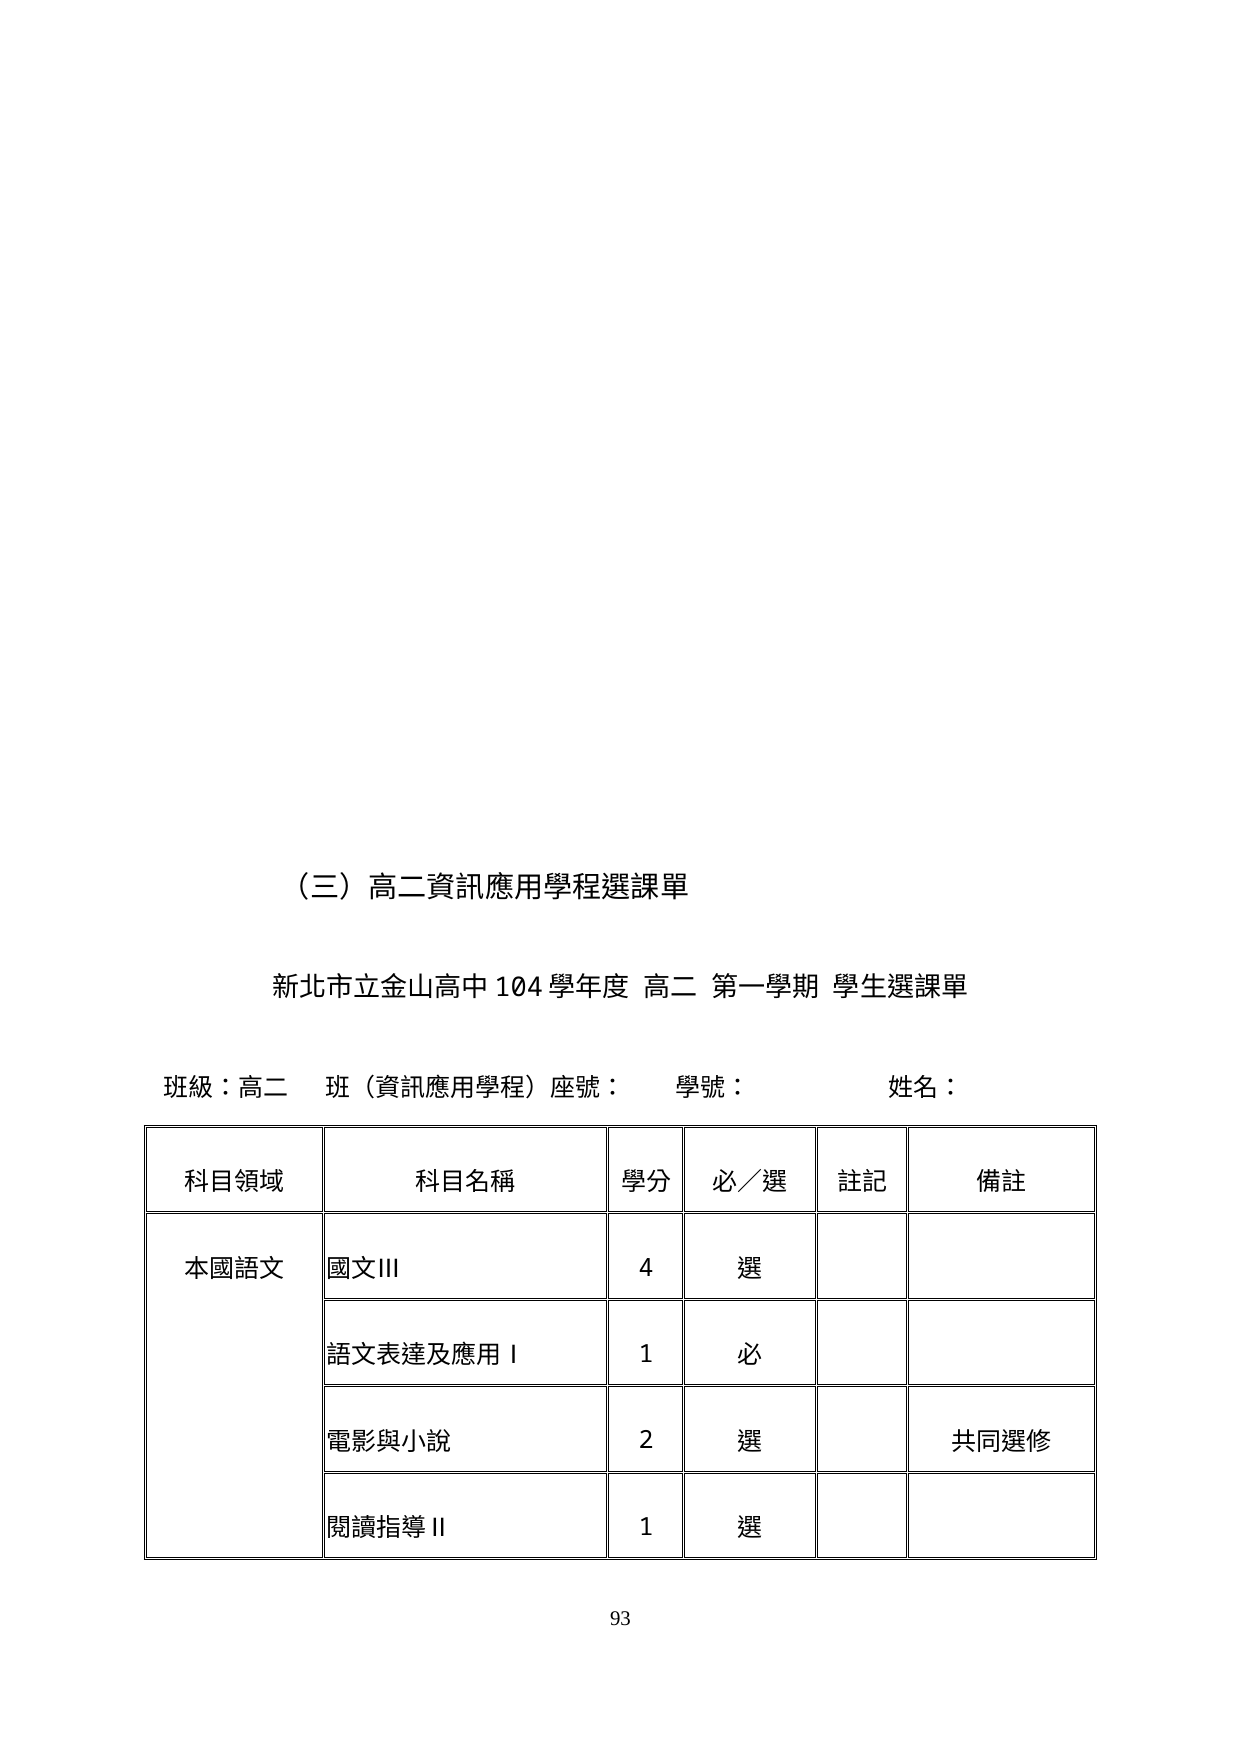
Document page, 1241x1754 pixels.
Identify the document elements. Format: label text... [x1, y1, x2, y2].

table_cell [909, 1474, 1094, 1557]
table_cell [818, 1474, 906, 1557]
table_cell 閱讀指導Ⅱ [325, 1474, 606, 1557]
table_header 科目名稱 [325, 1128, 606, 1211]
table_cell [909, 1214, 1094, 1298]
table_header 註記 [818, 1128, 906, 1211]
text 班級：高二 班（資訊應用學程）座號： 學號： 姓名： [118, 1043, 1122, 1106]
table_cell 必 [685, 1301, 815, 1384]
table_cell 共同選修 [909, 1387, 1094, 1471]
table_header 學分 [609, 1128, 682, 1211]
table_cell 本國語文 [147, 1214, 322, 1557]
table_cell 選 [685, 1474, 815, 1557]
table_cell 4 [609, 1214, 682, 1298]
table_cell [818, 1387, 906, 1471]
table_cell 2 [609, 1387, 682, 1471]
text （三）高二資訊應用學程選課單 [281, 843, 1122, 906]
table_cell 國文Ⅲ [325, 1214, 606, 1298]
table_cell 電影與小說 [325, 1387, 606, 1471]
table_cell 1 [609, 1474, 682, 1557]
table_header 必／選 [685, 1128, 815, 1211]
table_header 科目領域 [147, 1128, 322, 1211]
table_cell [909, 1301, 1094, 1384]
table_cell 選 [685, 1214, 815, 1298]
text 新北市立金山高中104學年度 高二 第一學期 學生選課單 [118, 943, 1122, 1006]
table_header 備註 [909, 1128, 1094, 1211]
table_cell [818, 1301, 906, 1384]
table_cell 選 [685, 1387, 815, 1471]
table_cell 1 [609, 1301, 682, 1384]
table_cell 語文表達及應用Ⅰ [325, 1301, 606, 1384]
table_cell [818, 1214, 906, 1298]
